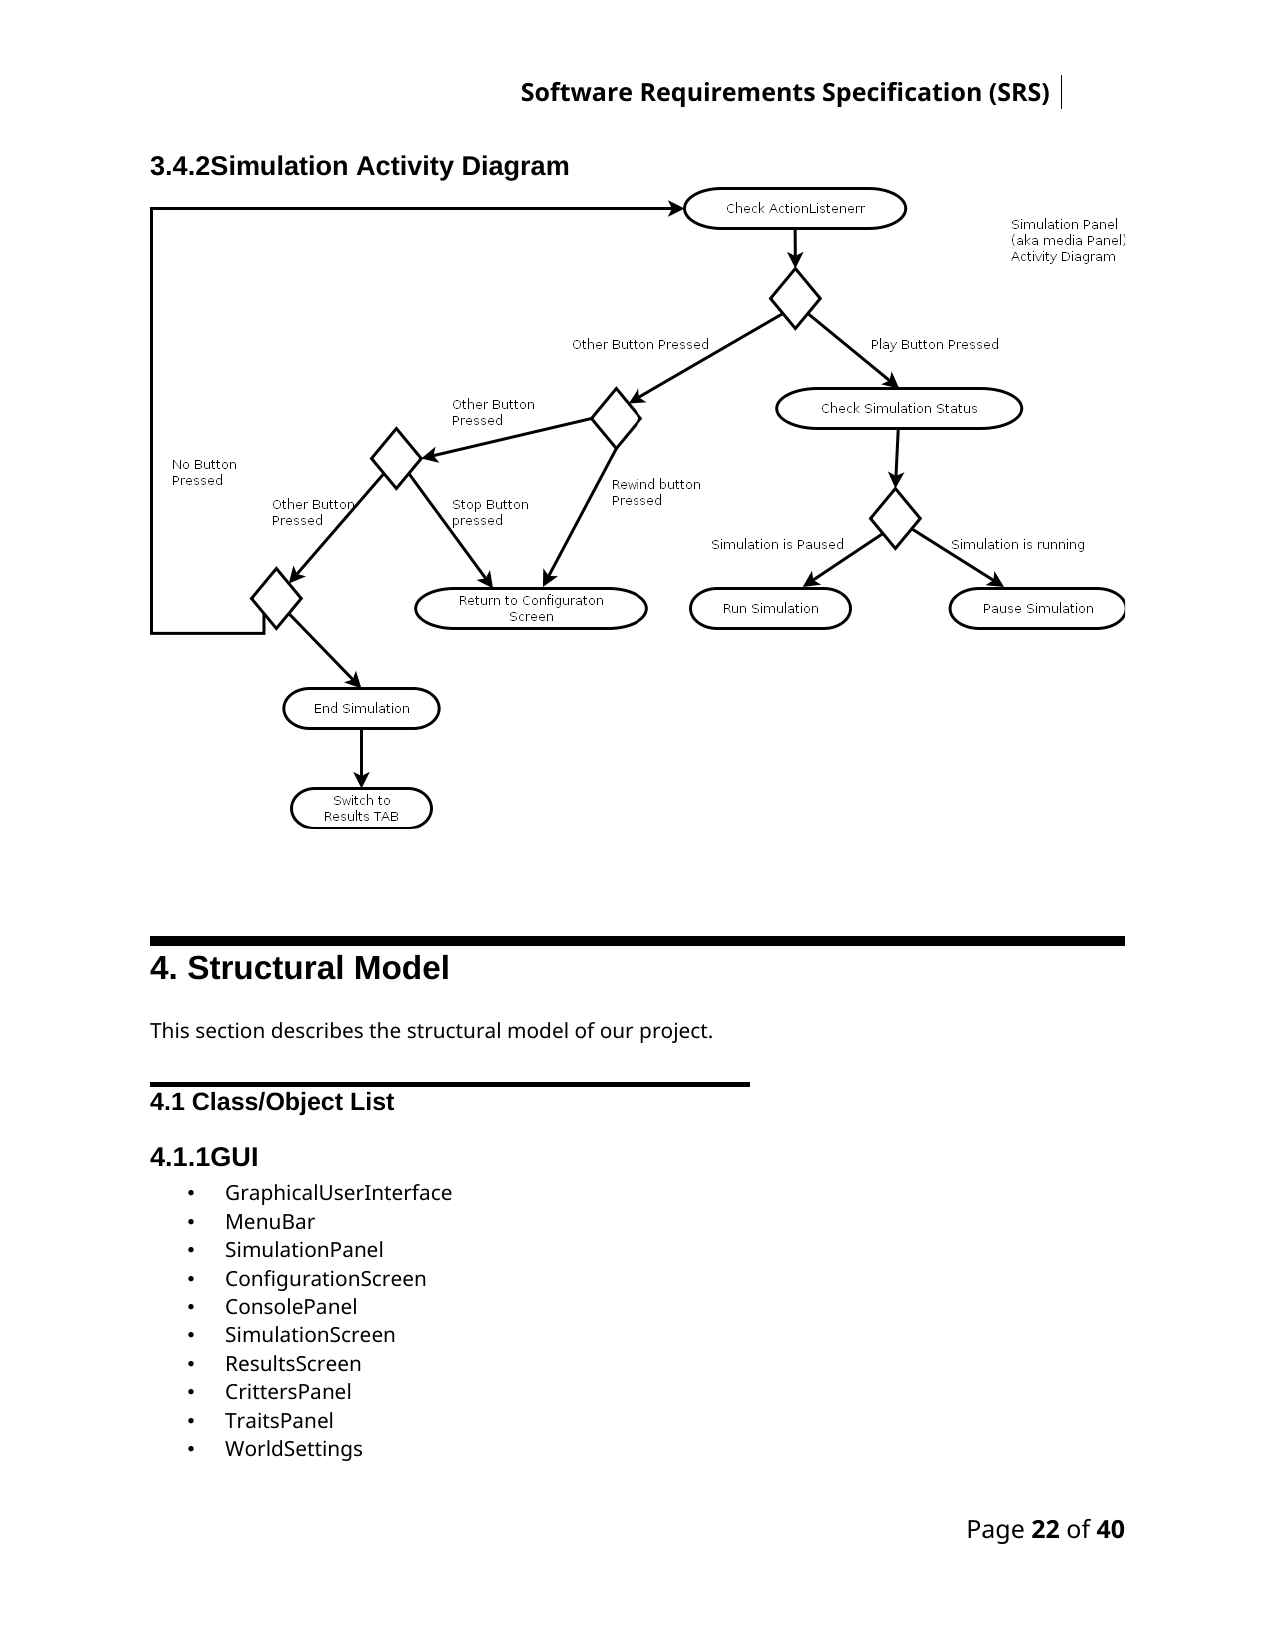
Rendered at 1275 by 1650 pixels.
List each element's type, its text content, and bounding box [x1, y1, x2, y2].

list ConfigurationScreen [187, 1264, 1125, 1292]
list TraitsPanel [187, 1406, 1125, 1434]
picture [150, 187, 1125, 829]
subtitle Structural Model [150, 946, 1125, 987]
subtitle GUI [150, 1141, 1125, 1172]
list ResultsScreen [187, 1349, 1125, 1377]
subtitle Simulation Activity Diagram [150, 150, 1125, 181]
list GraphicalUserInterface [187, 1178, 1125, 1207]
list SimulationScreen [187, 1321, 1125, 1349]
list MenuBar [187, 1207, 1125, 1235]
list ConsolePanel [187, 1292, 1125, 1321]
list WorldSettings [187, 1434, 1125, 1463]
list CrittersPanel [187, 1377, 1125, 1406]
text This section describes the structural model of our project. [150, 1016, 1125, 1044]
subtitle Class/Object List [150, 1087, 750, 1116]
list SimulationPanel [187, 1235, 1125, 1264]
